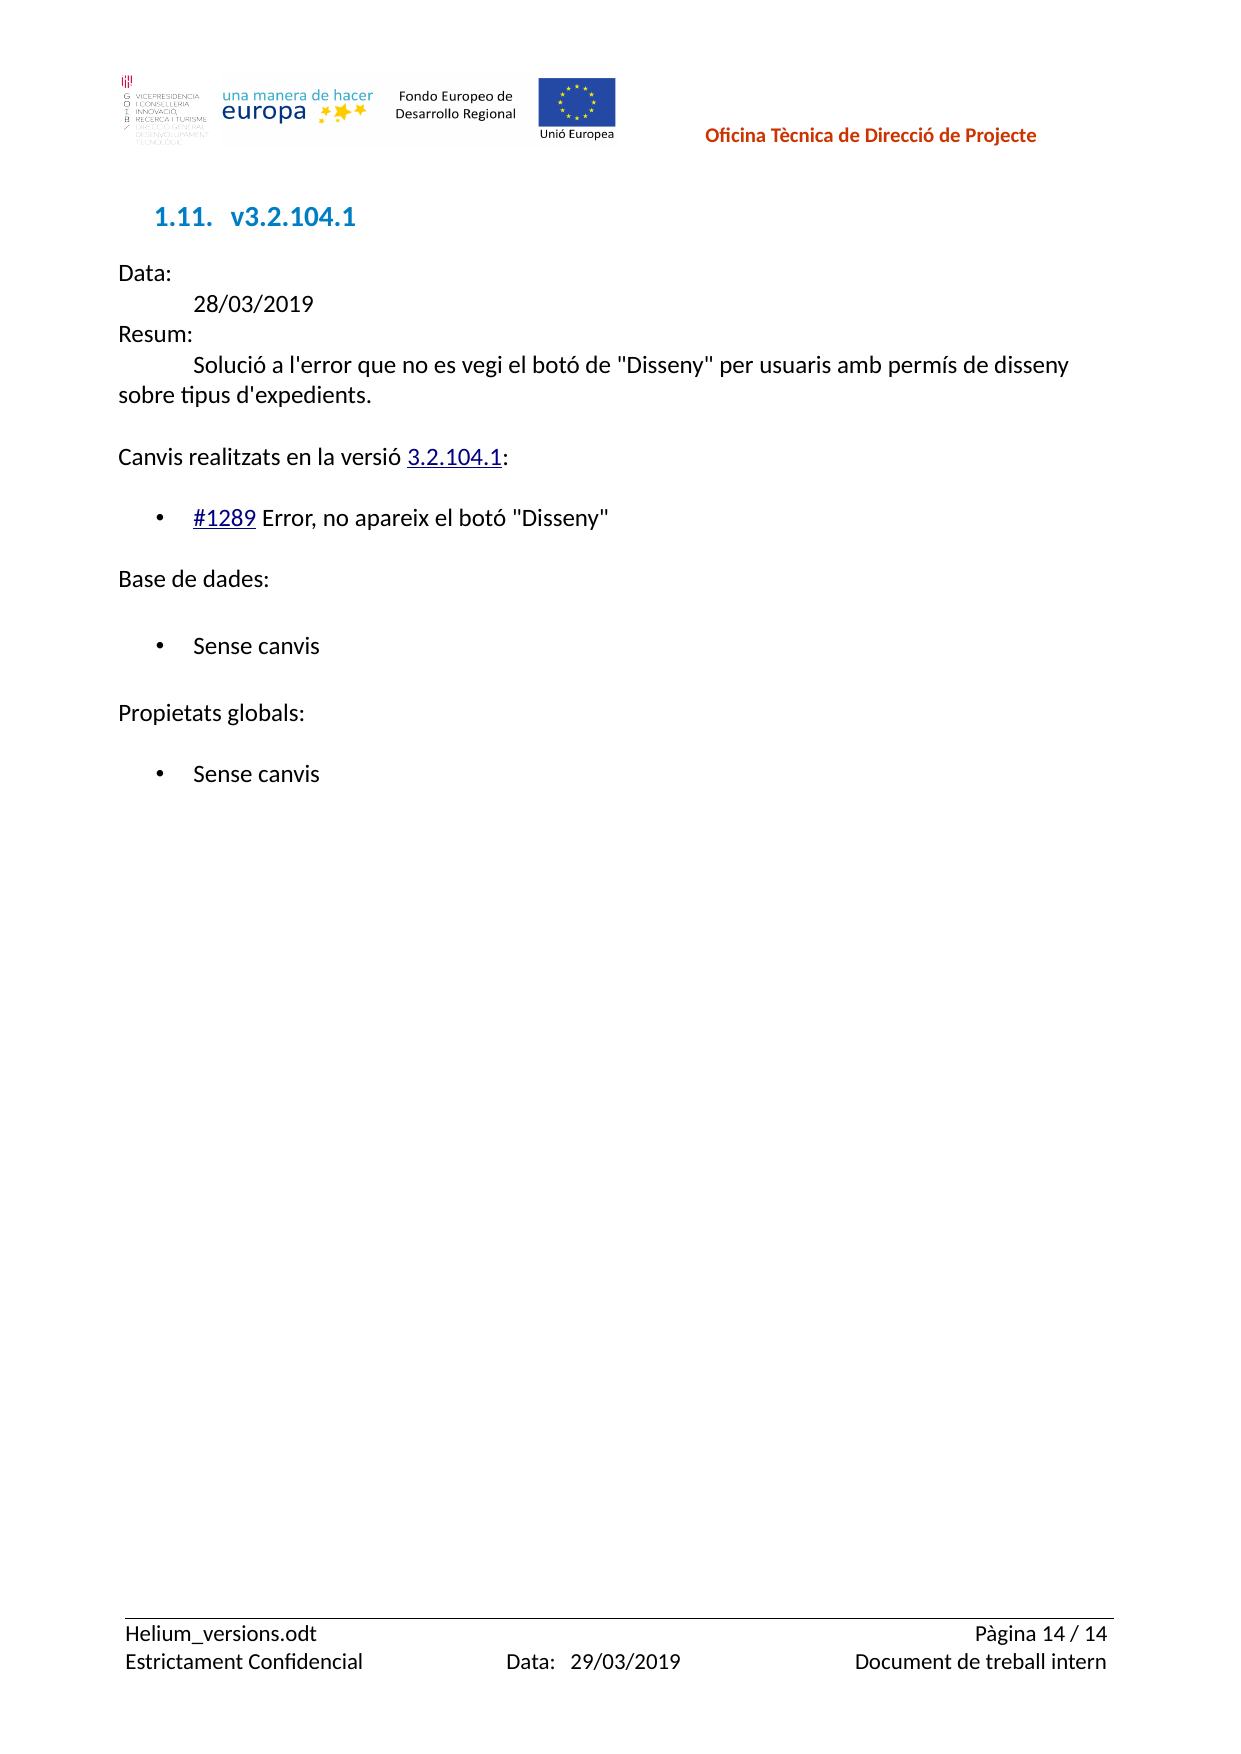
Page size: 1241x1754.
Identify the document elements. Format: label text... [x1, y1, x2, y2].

picture [118, 73, 213, 147]
subtitle v3.2.104.1 [153, 198, 1122, 234]
text Solució a l'error que no es vegi el botó de "Disseny" per usuaris amb permís de disseny sobre tipus d'expedients. [118, 349, 1122, 410]
text Base de dades: [118, 563, 1122, 593]
text 28/03/2019 [118, 288, 1122, 319]
list #1289 Error, no apareix el botó "Disseny" [156, 502, 1122, 532]
text Propietats globals: [118, 697, 1122, 727]
list Sense canvis [156, 758, 1122, 788]
list Sense canvis [156, 630, 1122, 660]
text Data: [118, 258, 1122, 288]
picture [219, 73, 621, 147]
text Resum: [118, 319, 1122, 349]
text Canvis realitzats en la versió 3.2.104.1: [118, 441, 1122, 471]
